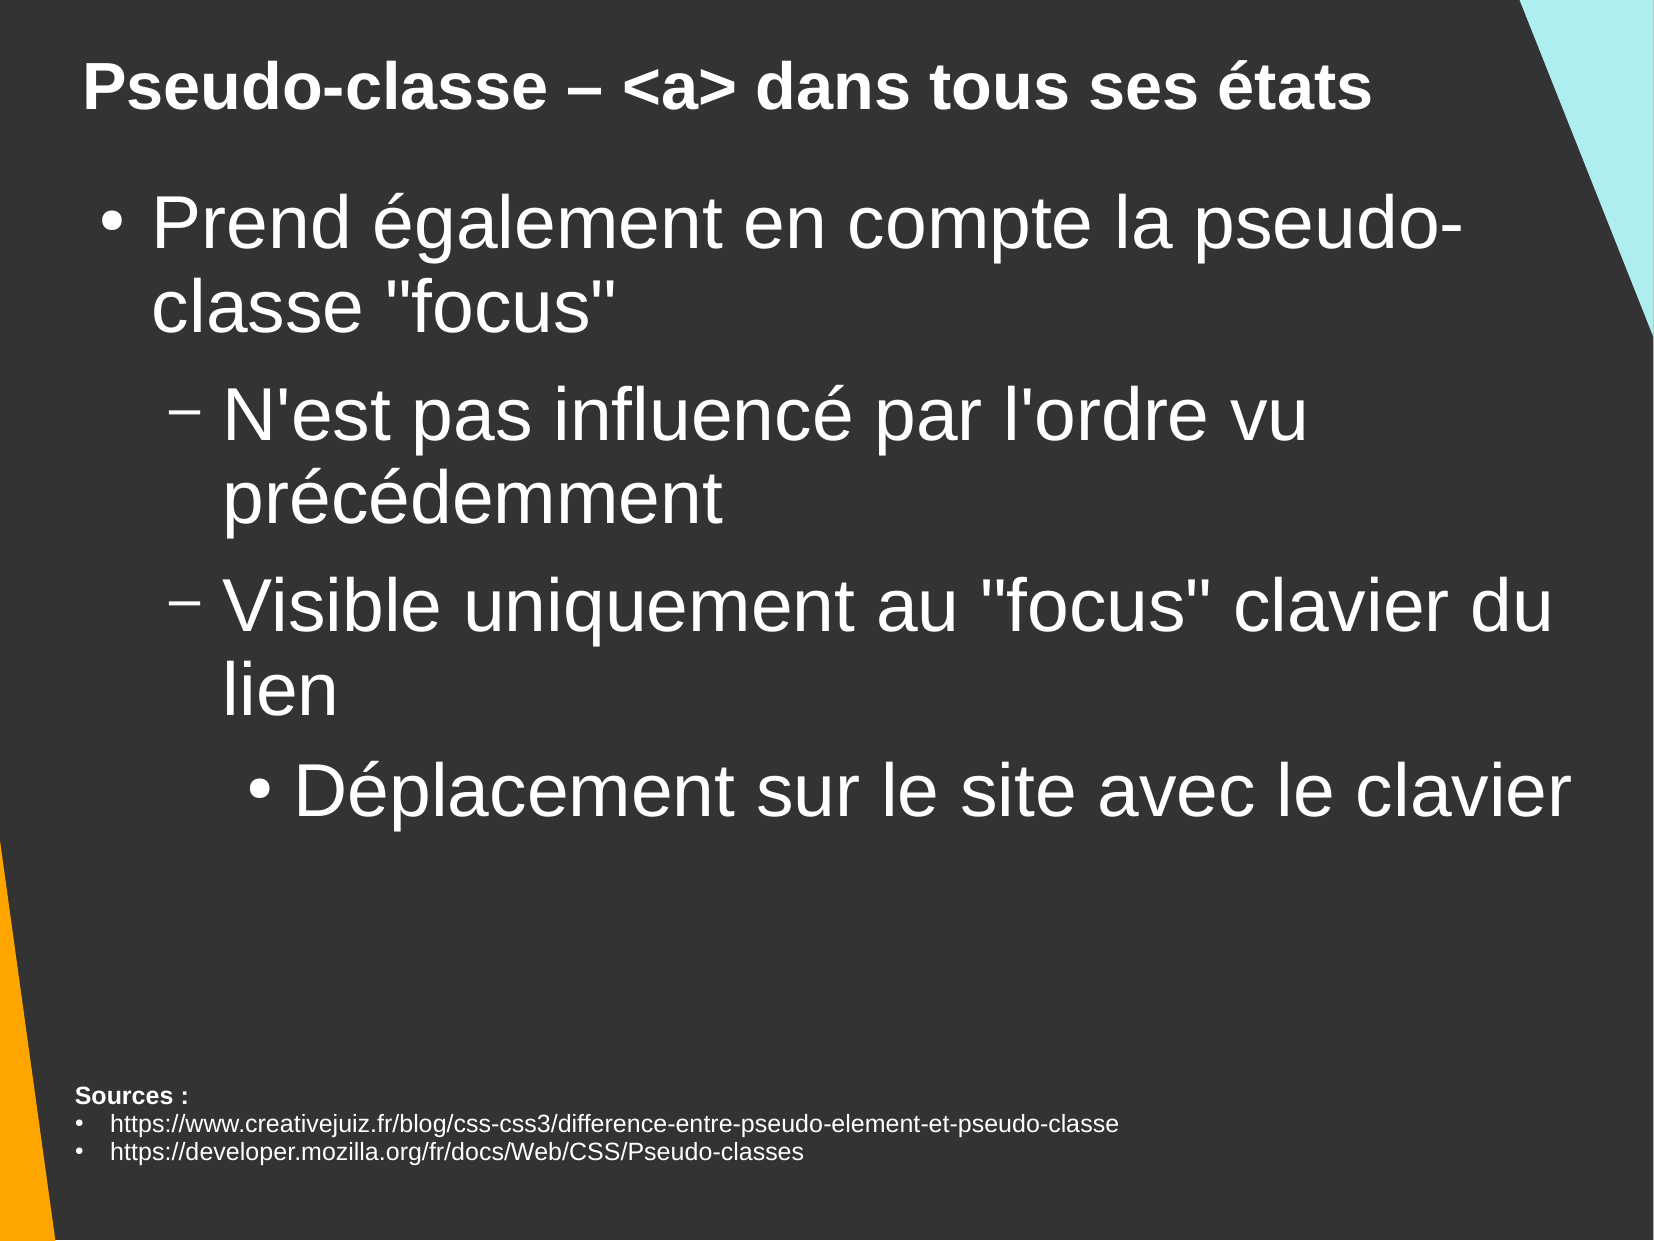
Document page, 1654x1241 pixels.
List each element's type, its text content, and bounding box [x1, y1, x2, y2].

text_box Sources : https://www.creativejuiz.fr/blog/css-css3/difference-entre-pseudo-element-et-pseudo-classe https://developer.mozilla.org/fr/docs/Web/CSS/Pseudo-classes [60, 1074, 1546, 1241]
title Pseudo-classe – <a> dans tous ses états [82, 49, 1571, 152]
text_box [0, 840, 56, 1241]
text_box [1519, 0, 1654, 339]
list Prend également en compte la pseudo-classe "focus" N'est pas influencé par l'ordre vu précédemment Visible uniquement au "focus" clavier du lien Déplacement sur le site avec le clavier [80, 180, 1605, 993]
